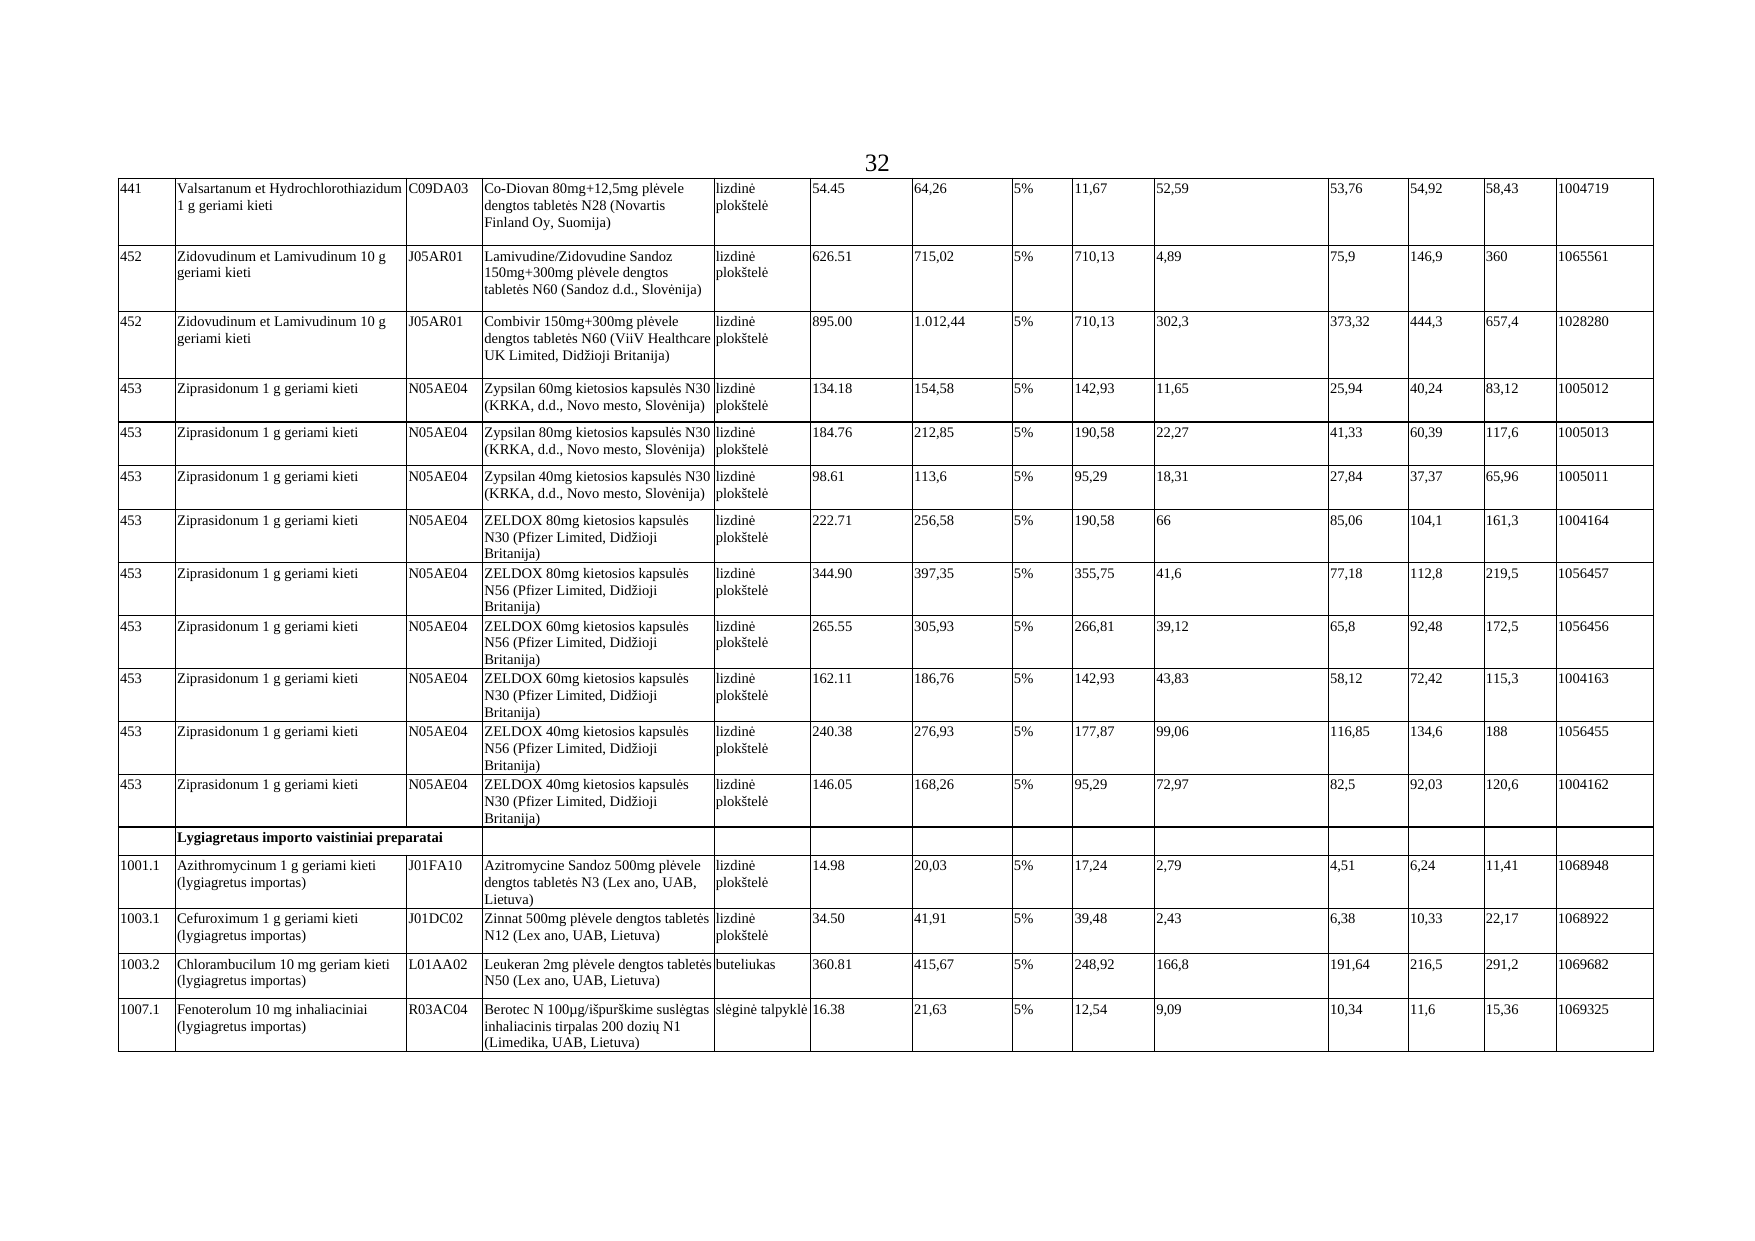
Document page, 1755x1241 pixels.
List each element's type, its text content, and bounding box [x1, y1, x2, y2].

table_cell 34.50 [811, 909, 912, 953]
table_cell 191,64 [1329, 954, 1408, 998]
table_cell N05AE04 [407, 379, 482, 421]
table_cell 452 [119, 312, 175, 378]
table_cell 52,59 [1155, 179, 1328, 245]
table_cell 11,41 [1485, 856, 1556, 907]
table_cell 146,9 [1409, 246, 1484, 311]
table_cell 453 [119, 775, 175, 826]
table_cell 1003.1 [119, 909, 175, 953]
table_cell 11,65 [1155, 379, 1328, 421]
table_cell Combivir 150mg+300mg plėvele dengtos tabletės N60 (ViiV Healthcare UK Limited, Didžioji Britanija) [483, 312, 714, 378]
table_cell 265.55 [811, 616, 912, 668]
table_cell lizdinė plokštelė [715, 379, 810, 421]
table_cell 4,51 [1329, 856, 1408, 907]
table_cell Azitromycine Sandoz 500mg plėvele dengtos tabletės N3 (Lex ano, UAB, Lietuva) [483, 856, 714, 907]
table_cell 453 [119, 616, 175, 668]
table_cell Berotec N 100µg/išpurškime suslėgtas inhaliacinis tirpalas 200 dozių N1 (Limedika, UAB, Lietuva) [483, 999, 714, 1051]
table_cell 117,6 [1485, 423, 1556, 465]
table_cell 10,33 [1409, 909, 1484, 953]
table_cell 77,18 [1329, 563, 1408, 615]
table_cell 112,8 [1409, 563, 1484, 615]
table_cell 82,5 [1329, 775, 1408, 826]
table_cell Zidovudinum et Lamivudinum 10 g geriami kieti [176, 246, 406, 311]
table_cell ZELDOX 60mg kietosios kapsulės N30 (Pfizer Limited, Didžioji Britanija) [483, 669, 714, 721]
table_cell Ziprasidonum 1 g geriami kieti [176, 466, 406, 509]
table_cell 120,6 [1485, 775, 1556, 826]
table_cell 85,06 [1329, 510, 1408, 562]
table_cell lizdinė plokštelė [715, 510, 810, 562]
table_cell lizdinė plokštelė [715, 179, 810, 245]
table_cell 95,29 [1073, 466, 1154, 509]
table_cell Ziprasidonum 1 g geriami kieti [176, 669, 406, 721]
table_cell 5% [1013, 423, 1072, 465]
table_cell 41,91 [913, 909, 1012, 953]
table_cell 134.18 [811, 379, 912, 421]
table_cell 2,43 [1155, 909, 1328, 953]
table_cell lizdinė plokštelė [715, 312, 810, 378]
table_cell 43,83 [1155, 669, 1328, 721]
table_cell 9,09 [1155, 999, 1328, 1051]
table_cell 452 [119, 246, 175, 311]
table_cell 168,26 [913, 775, 1012, 826]
table_cell ZELDOX 60mg kietosios kapsulės N56 (Pfizer Limited, Didžioji Britanija) [483, 616, 714, 668]
table_cell lizdinė plokštelė [715, 722, 810, 773]
table_cell 134,6 [1409, 722, 1484, 773]
table_cell Ziprasidonum 1 g geriami kieti [176, 616, 406, 668]
table_cell 92,48 [1409, 616, 1484, 668]
table_cell 1028280 [1557, 312, 1653, 378]
table_cell 172,5 [1485, 616, 1556, 668]
table_cell 219,5 [1485, 563, 1556, 615]
table_cell 5% [1013, 722, 1072, 773]
table_cell 146.05 [811, 775, 912, 826]
table_cell 373,32 [1329, 312, 1408, 378]
table_cell 25,94 [1329, 379, 1408, 421]
table_cell 453 [119, 563, 175, 615]
table_cell 1069682 [1557, 954, 1653, 998]
table_cell lizdinė plokštelė [715, 856, 810, 907]
table_cell 1056455 [1557, 722, 1653, 773]
table_cell 162.11 [811, 669, 912, 721]
table_cell 65,8 [1329, 616, 1408, 668]
table_cell 5% [1013, 856, 1072, 907]
table_cell 5% [1013, 312, 1072, 378]
table_cell 1068922 [1557, 909, 1653, 953]
table_cell Zidovudinum et Lamivudinum 10 g geriami kieti [176, 312, 406, 378]
table_cell 98.61 [811, 466, 912, 509]
table_cell 5% [1013, 909, 1072, 953]
table_cell 41,6 [1155, 563, 1328, 615]
table_cell 5% [1013, 954, 1072, 998]
table_cell L01AA02 [407, 954, 482, 998]
table_cell 5% [1013, 999, 1072, 1051]
table_cell 453 [119, 423, 175, 465]
table_cell 1004164 [1557, 510, 1653, 562]
table_cell 4,89 [1155, 246, 1328, 311]
table_cell 1001.1 [119, 856, 175, 907]
table_cell 72,97 [1155, 775, 1328, 826]
table_cell 5% [1013, 379, 1072, 421]
table_cell 83,12 [1485, 379, 1556, 421]
table_cell 1065561 [1557, 246, 1653, 311]
table_cell 1069325 [1557, 999, 1653, 1051]
table_cell 20,03 [913, 856, 1012, 907]
table_cell 190,58 [1073, 510, 1154, 562]
table_cell Ziprasidonum 1 g geriami kieti [176, 775, 406, 826]
table_cell 104,1 [1409, 510, 1484, 562]
table_cell Cefuroximum 1 g geriami kieti (lygiagretus importas) [176, 909, 406, 953]
table_cell 177,87 [1073, 722, 1154, 773]
table_cell [1013, 828, 1072, 854]
table_cell 184.76 [811, 423, 912, 465]
table_cell 54.45 [811, 179, 912, 245]
table_cell 1004719 [1557, 179, 1653, 245]
table_cell C09DA03 [407, 179, 482, 245]
table_cell 710,13 [1073, 246, 1154, 311]
table_cell 302,3 [1155, 312, 1328, 378]
table_cell 22,27 [1155, 423, 1328, 465]
table_cell slėginė talpyklė [715, 999, 810, 1051]
table_cell lizdinė plokštelė [715, 423, 810, 465]
table_cell Ziprasidonum 1 g geriami kieti [176, 423, 406, 465]
table_cell 441 [119, 179, 175, 245]
table_cell lizdinė plokštelė [715, 563, 810, 615]
table_cell 415,67 [913, 954, 1012, 998]
table_cell lizdinė plokštelė [715, 616, 810, 668]
table_cell 115,3 [1485, 669, 1556, 721]
table_cell Zypsilan 40mg kietosios kapsulės N30 (KRKA, d.d., Novo mesto, Slovėnija) [483, 466, 714, 509]
table_cell Fenoterolum 10 mg inhaliaciniai (lygiagretus importas) [176, 999, 406, 1051]
table_cell 212,85 [913, 423, 1012, 465]
table_cell Chlorambucilum 10 mg geriam kieti (lygiagretus importas) [176, 954, 406, 998]
table_cell 710,13 [1073, 312, 1154, 378]
table_cell N05AE04 [407, 616, 482, 668]
table_cell N05AE04 [407, 423, 482, 465]
table_cell 256,58 [913, 510, 1012, 562]
table_cell 1004162 [1557, 775, 1653, 826]
table_cell 12,54 [1073, 999, 1154, 1051]
table_cell 360.81 [811, 954, 912, 998]
table_cell 344.90 [811, 563, 912, 615]
table_cell 22,17 [1485, 909, 1556, 953]
table_cell 54,92 [1409, 179, 1484, 245]
table_cell 5% [1013, 669, 1072, 721]
table_cell [811, 828, 912, 854]
table_cell 5% [1013, 179, 1072, 245]
table_cell Leukeran 2mg plėvele dengtos tabletės N50 (Lex ano, UAB, Lietuva) [483, 954, 714, 998]
table_cell [913, 828, 1012, 854]
table_cell 453 [119, 466, 175, 509]
table_cell 216,5 [1409, 954, 1484, 998]
table_cell buteliukas [715, 954, 810, 998]
table_cell [1557, 828, 1653, 854]
table_cell 17,24 [1073, 856, 1154, 907]
table_cell N05AE04 [407, 669, 482, 721]
table_cell Ziprasidonum 1 g geriami kieti [176, 563, 406, 615]
table_cell 276,93 [913, 722, 1012, 773]
table_cell lizdinė plokštelė [715, 466, 810, 509]
table_cell 453 [119, 722, 175, 773]
table_cell J01DC02 [407, 909, 482, 953]
table_cell 360 [1485, 246, 1556, 311]
table_cell 1007.1 [119, 999, 175, 1051]
table_cell 21,63 [913, 999, 1012, 1051]
table_cell 355,75 [1073, 563, 1154, 615]
table_cell 397,35 [913, 563, 1012, 615]
table_cell 40,24 [1409, 379, 1484, 421]
table_cell N05AE04 [407, 466, 482, 509]
table_cell 1005013 [1557, 423, 1653, 465]
table_cell Ziprasidonum 1 g geriami kieti [176, 722, 406, 773]
table_cell 305,93 [913, 616, 1012, 668]
table_cell 453 [119, 379, 175, 421]
table_cell 142,93 [1073, 669, 1154, 721]
table_cell 142,93 [1073, 379, 1154, 421]
table_cell 715,02 [913, 246, 1012, 311]
table_cell Zypsilan 80mg kietosios kapsulės N30 (KRKA, d.d., Novo mesto, Slovėnija) [483, 423, 714, 465]
table_cell ZELDOX 40mg kietosios kapsulės N30 (Pfizer Limited, Didžioji Britanija) [483, 775, 714, 826]
table_cell 1056456 [1557, 616, 1653, 668]
table_cell J05AR01 [407, 246, 482, 311]
table_cell 27,84 [1329, 466, 1408, 509]
table_cell [715, 828, 810, 854]
table_cell lizdinė plokštelė [715, 909, 810, 953]
table_cell [1329, 828, 1408, 854]
table_cell 266,81 [1073, 616, 1154, 668]
table_cell 92,03 [1409, 775, 1484, 826]
table_cell 53,76 [1329, 179, 1408, 245]
table_cell 161,3 [1485, 510, 1556, 562]
table_cell 190,58 [1073, 423, 1154, 465]
table_cell 58,12 [1329, 669, 1408, 721]
table_cell ZELDOX 80mg kietosios kapsulės N56 (Pfizer Limited, Didžioji Britanija) [483, 563, 714, 615]
table_cell 11,6 [1409, 999, 1484, 1051]
table_cell 1005011 [1557, 466, 1653, 509]
table_cell 65,96 [1485, 466, 1556, 509]
table_cell 37,37 [1409, 466, 1484, 509]
table_cell 444,3 [1409, 312, 1484, 378]
table_cell lizdinė plokštelė [715, 246, 810, 311]
table_cell 240.38 [811, 722, 912, 773]
table_cell 154,58 [913, 379, 1012, 421]
table_cell 5% [1013, 510, 1072, 562]
table_cell 5% [1013, 246, 1072, 311]
table_cell Azithromycinum 1 g geriami kieti (lygiagretus importas) [176, 856, 406, 907]
table_cell 15,36 [1485, 999, 1556, 1051]
table_cell 5% [1013, 775, 1072, 826]
table_cell N05AE04 [407, 510, 482, 562]
table_cell [1409, 828, 1484, 854]
table_cell 16.38 [811, 999, 912, 1051]
table_cell ZELDOX 40mg kietosios kapsulės N56 (Pfizer Limited, Didžioji Britanija) [483, 722, 714, 773]
table_cell lizdinė plokštelė [715, 775, 810, 826]
table_cell 657,4 [1485, 312, 1556, 378]
table_cell [483, 828, 714, 854]
table_cell 1056457 [1557, 563, 1653, 615]
table_cell 1004163 [1557, 669, 1653, 721]
table_cell Ziprasidonum 1 g geriami kieti [176, 379, 406, 421]
table_cell R03AC04 [407, 999, 482, 1051]
table_cell J05AR01 [407, 312, 482, 378]
table_cell 5% [1013, 563, 1072, 615]
table_cell Co-Diovan 80mg+12,5mg plėvele dengtos tabletės N28 (Novartis Finland Oy, Suomija) [483, 179, 714, 245]
table_cell Zinnat 500mg plėvele dengtos tabletės N12 (Lex ano, UAB, Lietuva) [483, 909, 714, 953]
table_cell J01FA10 [407, 856, 482, 907]
table_cell 1068948 [1557, 856, 1653, 907]
table_cell 186,76 [913, 669, 1012, 721]
table_cell 188 [1485, 722, 1556, 773]
table_cell [1155, 828, 1328, 854]
table_cell 64,26 [913, 179, 1012, 245]
table_cell 222.71 [811, 510, 912, 562]
table_cell 453 [119, 669, 175, 721]
table_cell Valsartanum et Hydrochlorothiazidum 1 g geriami kieti [176, 179, 406, 245]
table_cell 453 [119, 510, 175, 562]
table_cell 5% [1013, 616, 1072, 668]
table_cell 2,79 [1155, 856, 1328, 907]
table_cell 895.00 [811, 312, 912, 378]
table_cell N05AE04 [407, 563, 482, 615]
table_cell 291,2 [1485, 954, 1556, 998]
table_cell Lamivudine/Zidovudine Sandoz 150mg+300mg plėvele dengtos tabletės N60 (Sandoz d.d., Slovėnija) [483, 246, 714, 311]
table_cell 6,38 [1329, 909, 1408, 953]
table_cell 72,42 [1409, 669, 1484, 721]
table_cell 11,67 [1073, 179, 1154, 245]
table_cell N05AE04 [407, 775, 482, 826]
table_cell [1073, 828, 1154, 854]
table_cell 60,39 [1409, 423, 1484, 465]
table_cell 39,48 [1073, 909, 1154, 953]
table_cell 626.51 [811, 246, 912, 311]
table_cell 18,31 [1155, 466, 1328, 509]
table_cell 39,12 [1155, 616, 1328, 668]
table_cell 10,34 [1329, 999, 1408, 1051]
table_cell 1003.2 [119, 954, 175, 998]
table_cell [119, 828, 175, 854]
table_cell Lygiagretaus importo vaistiniai preparatai [176, 828, 482, 854]
table_cell 75,9 [1329, 246, 1408, 311]
table_cell N05AE04 [407, 722, 482, 773]
table_cell 95,29 [1073, 775, 1154, 826]
table_cell Ziprasidonum 1 g geriami kieti [176, 510, 406, 562]
table_cell ZELDOX 80mg kietosios kapsulės N30 (Pfizer Limited, Didžioji Britanija) [483, 510, 714, 562]
table_cell 113,6 [913, 466, 1012, 509]
table_cell 1.012,44 [913, 312, 1012, 378]
table_cell 99,06 [1155, 722, 1328, 773]
table_cell 41,33 [1329, 423, 1408, 465]
table_cell 58,43 [1485, 179, 1556, 245]
table_cell 66 [1155, 510, 1328, 562]
table_cell [1485, 828, 1556, 854]
table_cell 6,24 [1409, 856, 1484, 907]
table_cell 1005012 [1557, 379, 1653, 421]
table_cell 116,85 [1329, 722, 1408, 773]
table_cell Zypsilan 60mg kietosios kapsulės N30 (KRKA, d.d., Novo mesto, Slovėnija) [483, 379, 714, 421]
table_cell lizdinė plokštelė [715, 669, 810, 721]
table_cell 14.98 [811, 856, 912, 907]
table_cell 248,92 [1073, 954, 1154, 998]
table_cell 5% [1013, 466, 1072, 509]
table_cell 166,8 [1155, 954, 1328, 998]
